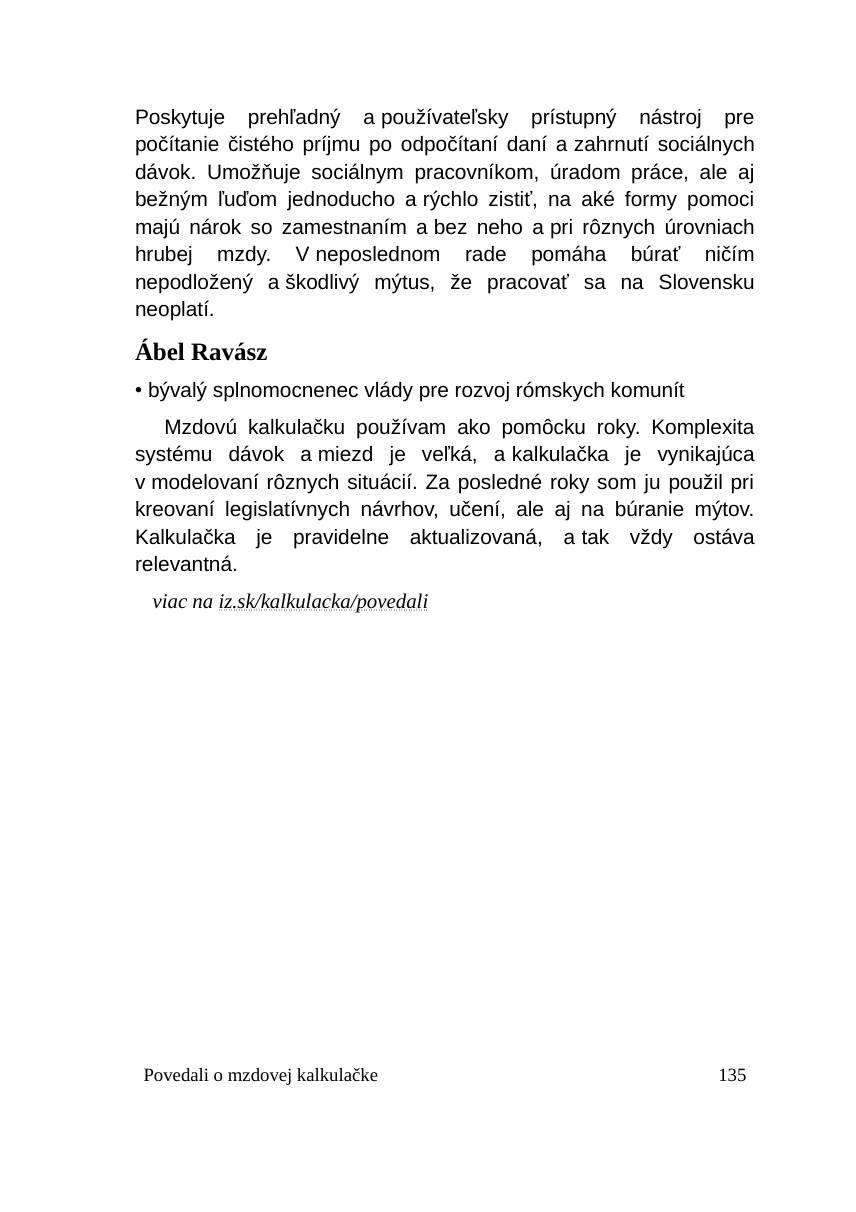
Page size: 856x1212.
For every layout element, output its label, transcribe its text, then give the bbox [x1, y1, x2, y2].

text Poskytuje prehľadný a používateľsky prístupný nástroj pre počítanie čistého príjmu po odpočítaní daní a zahrnutí sociálnych dávok. Umožňuje sociálnym pracovníkom, úradom práce, ale aj bežným ľuďom jednoducho a rýchlo zistiť, na aké formy pomoci majú nárok so zamestnaním a bez neho a pri rôznych úrovniach hrubej mzdy. V neposlednom rade pomáha búrať ničím nepodložený a škodlivý mýtus, že pracovať sa na Slovensku neoplatí. [135, 104, 755, 321]
text Mzdovú kalkulačku používam ako pomôcku roky. Komplexita systému dávok a miezd je veľká, a kalkulačka je vynikajúca v modelovaní rôznych situácií. Za posledné roky som ju použil pri kreovaní legislatívnych návrhov, učení, ale aj na búranie mýtov. Kalkulačka je pravidelne aktualizovaná, a tak vždy ostáva relevantná. [135, 415, 755, 576]
subtitle Ábel Ravász [135, 337, 755, 366]
text viac na iz.sk/kalkulacka/povedali [152, 588, 713, 613]
list bývalý splnomocnenec vlády pre rozvoj rómskych komunít [119, 378, 755, 402]
